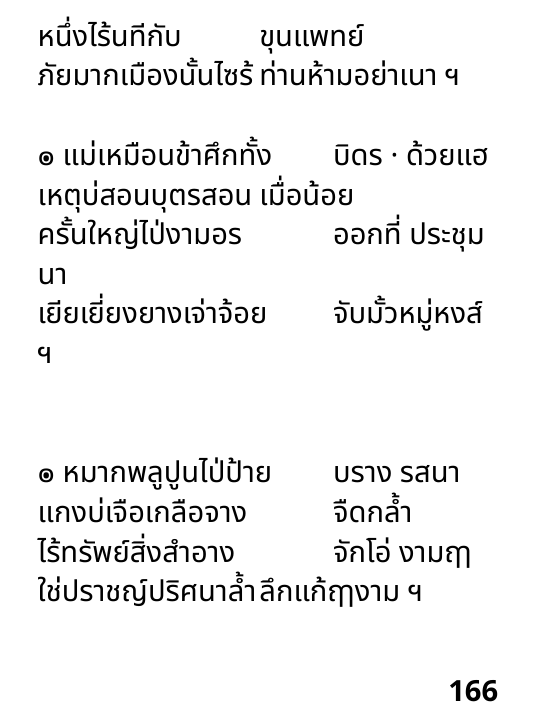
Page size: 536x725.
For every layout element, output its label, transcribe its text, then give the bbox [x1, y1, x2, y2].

text ใช่ปราชญ์ปริศนาล้ำ ลึกแก้ฤๅงาม ฯ [37, 571, 498, 610]
text ๏ หมากพลูปูนไป่ป้าย บราง รสนา [37, 452, 498, 491]
text ๏ แม่เหมือนข้าศึกทั้ง บิดร · ด้วยแฮ [37, 134, 498, 174]
text ภัยมากเมืองนั้นไซร้ ท่านห้ามอย่าเนา ฯ [37, 55, 498, 94]
text หนึ่งไร้นทีกับ ขุนแพทย์ [37, 15, 498, 55]
text ไร้ทรัพย์สิ่งสำอาง จักโอ่ งามฤๅ [37, 531, 498, 571]
text ครั้นใหญ่ไป่งามอร ออกที่ ประชุมนา [37, 213, 498, 293]
text เยียเยี่ยงยางเจ่าจ้อย จับมั้วหมู่หงส์ ฯ [37, 293, 498, 372]
text แกงบ่เจือเกลือจาง จืดกล้ำ [37, 491, 498, 531]
text เหตุบ่สอนบุตรสอน เมื่อน้อย [37, 174, 498, 213]
